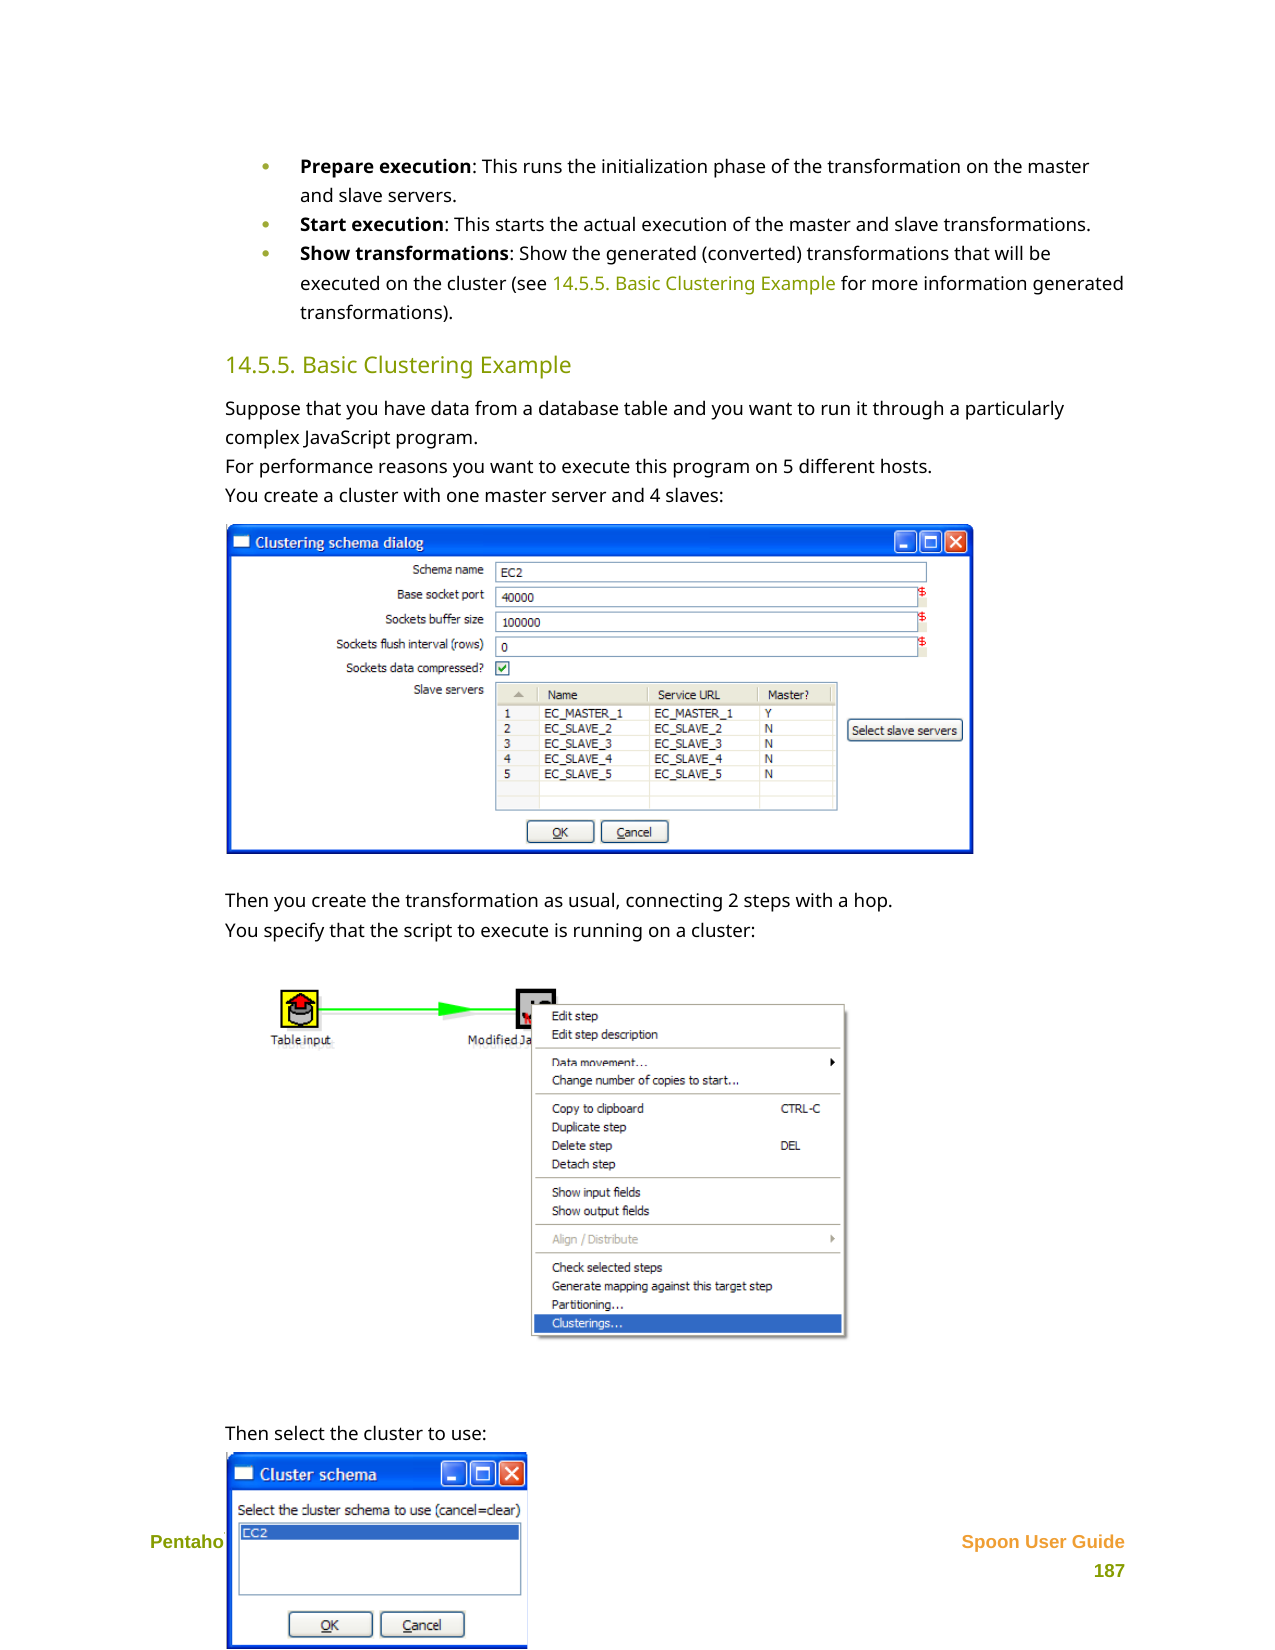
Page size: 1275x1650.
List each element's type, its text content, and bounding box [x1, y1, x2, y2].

text You create a cluster with one master server and 4 slaves: [225, 479, 1125, 508]
subtitle 14.5.5. Basic Clustering Example [225, 350, 1125, 379]
text Then you create the transformation as usual, connecting 2 steps with a hop. [225, 884, 1125, 914]
list Prepare execution: This runs the initialization phase of the transformation on the master and slave servers. [262, 150, 1125, 208]
list Start execution: This starts the actual execution of the master and slave transformations. [262, 208, 1125, 237]
text Suppose that you have data from a database table and you want to run it through a particularly complex JavaScript program. [225, 392, 1125, 450]
text For performance reasons you want to execute this program on 5 different hosts. [225, 450, 1125, 479]
text Then select the cluster to use: [225, 1417, 1125, 1446]
list Show transformations: Show the generated (converted) transformations that will be executed on the cluster (see 14.5.5. Basic Clustering Example for more information generated transformations). [262, 237, 1125, 325]
text You specify that the script to execute is running on a cluster: [225, 914, 1125, 943]
